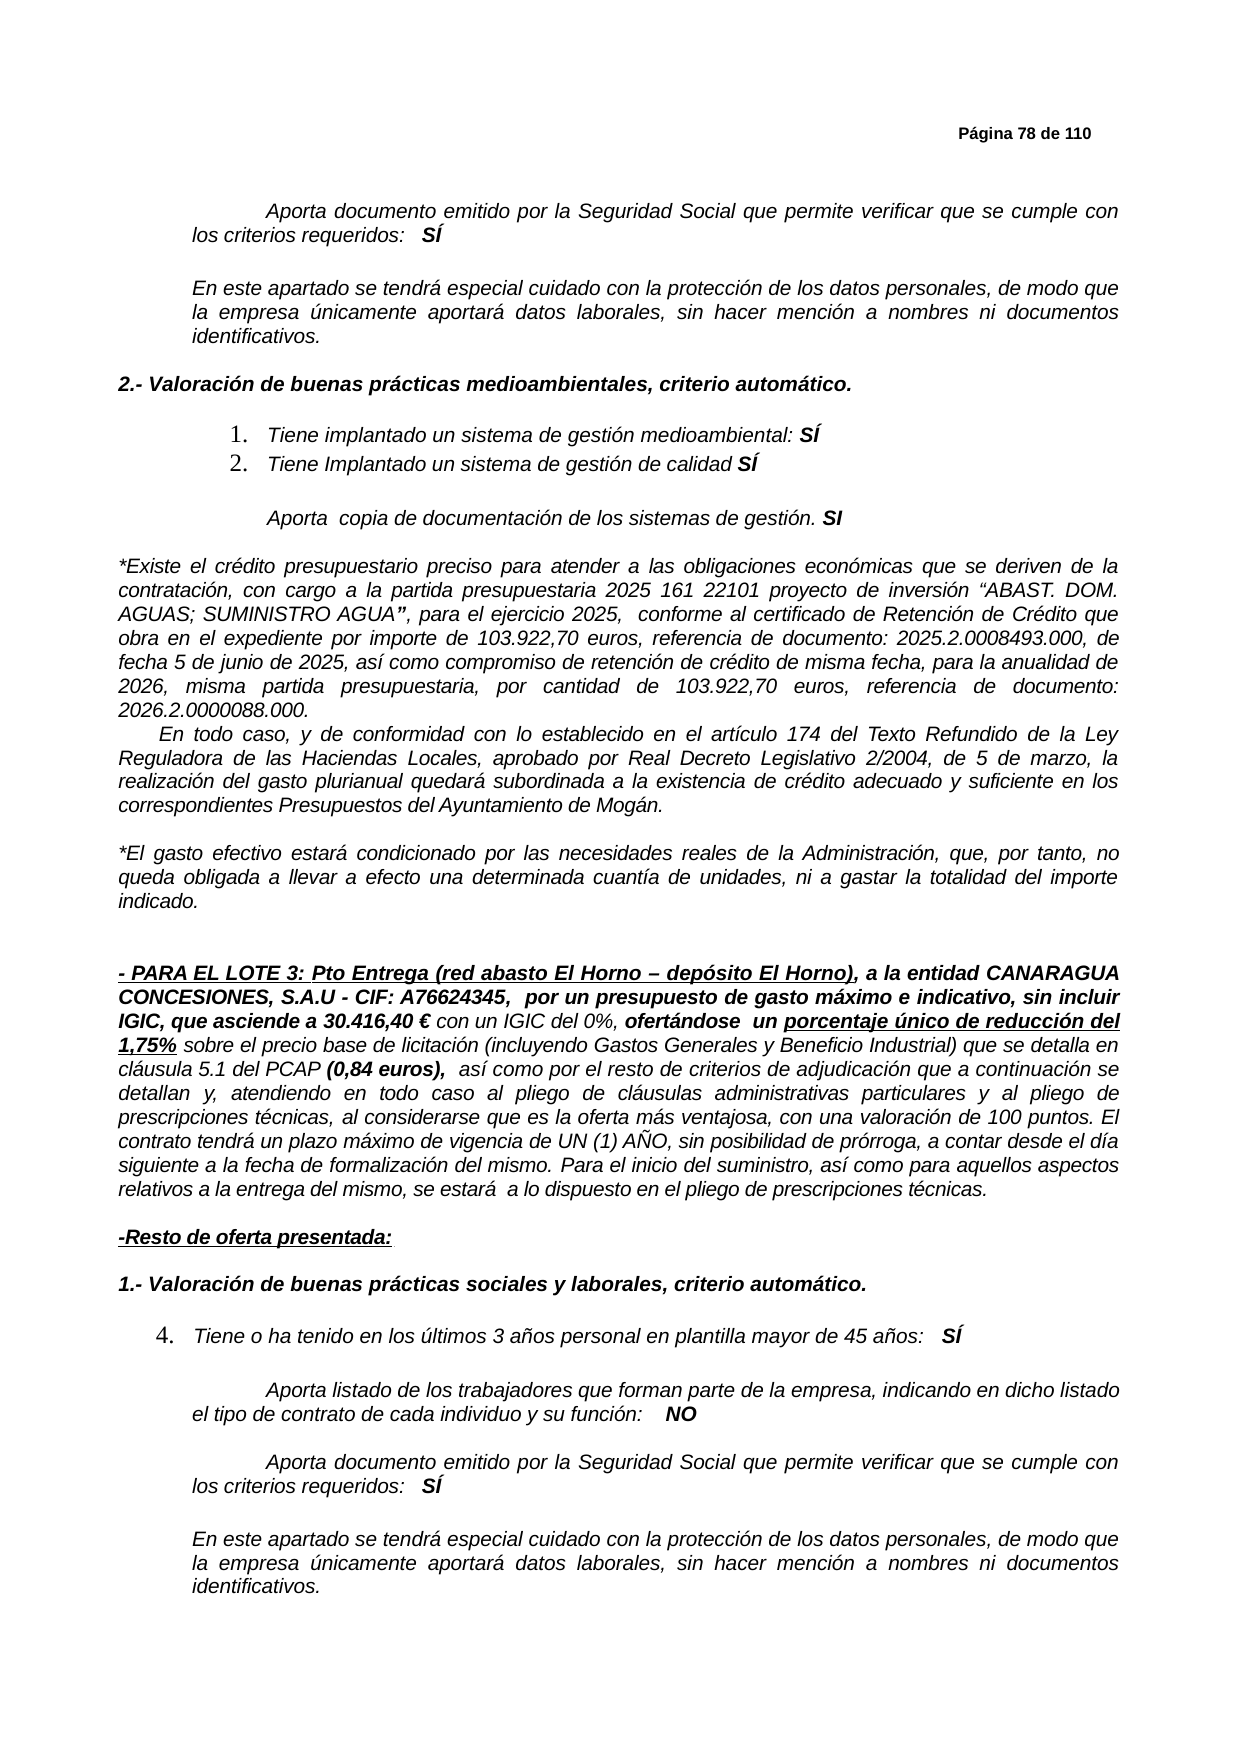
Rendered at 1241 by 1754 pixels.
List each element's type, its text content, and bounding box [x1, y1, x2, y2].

list Aporta copia de documentación de los sistemas de gestión. SI [229, 506, 1122, 530]
text En este apartado se tendrá especial cuidado con la protección de los datos personales, de modo que la empresa únicamente aportará datos laborales, sin hacer mención a nombres ni documentos identificativos. [192, 1526, 1122, 1598]
list Tiene implantado un sistema de gestión medioambiental: SÍ [229, 419, 1122, 448]
text Aporta documento emitido por la Seguridad Social que permite verificar que se cumple con los criterios requeridos: SÍ [192, 199, 1122, 247]
text *Existe el crédito presupuestario preciso para atender a las obligaciones económicas que se deriven de la contratación, con cargo a la partida presupuestaria 2025 161 22101 proyecto de inversión “ABAST. DOM. AGUAS; SUMINISTRO AGUA”, para el ejercicio 2025, conforme al certificado de Retención de Crédito que obra en el expediente por importe de 103.922,70 euros, referencia de documento: 2025.2.0008493.000, de fecha 5 de junio de 2025, así como compromiso de retención de crédito de misma fecha, para la anualidad de 2026, misma partida presupuestaria, por cantidad de 103.922,70 euros, referencia de documento: 2026.2.0000088.000. [118, 554, 1122, 721]
text Aporta documento emitido por la Seguridad Social que permite verificar que se cumple con los criterios requeridos: SÍ [192, 1450, 1122, 1498]
list Tiene o ha tenido en los últimos 3 años personal en plantilla mayor de 45 años: SÍ [156, 1320, 1122, 1349]
text -Resto de oferta presentada: [118, 1224, 1122, 1248]
text En este apartado se tendrá especial cuidado con la protección de los datos personales, de modo que la empresa únicamente aportará datos laborales, sin hacer mención a nombres ni documentos identificativos. [192, 276, 1122, 348]
text *El gasto efectivo estará condicionado por las necesidades reales de la Administración, que, por tanto, no queda obligada a llevar a efecto una determinada cuantía de unidades, ni a gastar la totalidad del importe indicado. [118, 841, 1122, 913]
list Tiene Implantado un sistema de gestión de calidad SÍ [229, 448, 1122, 477]
text - PARA EL LOTE 3: Pto Entrega (red abasto El Horno – depósito El Horno), a la entidad CANARAGUA CONCESIONES, S.A.U - CIF: A76624345, por un presupuesto de gasto máximo e indicativo, sin incluir IGIC, que asciende a 30.416,40 € con un IGIC del 0%, ofertándose un porcentaje único de reducción del 1,75% sobre el precio base de licitación (incluyendo Gastos Generales y Beneficio Industrial) que se detalla en cláusula 5.1 del PCAP (0,84 euros), así como por el resto de criterios de adjudicación que a continuación se detallan y, atendiendo en todo caso al pliego de cláusulas administrativas particulares y al pliego de prescripciones técnicas, al considerarse que es la oferta más ventajosa, con una valoración de 100 puntos. El contrato tendrá un plazo máximo de vigencia de UN (1) AÑO, sin posibilidad de prórroga, a contar desde el día siguiente a la fecha de formalización del mismo. Para el inicio del suministro, así como para aquellos aspectos relativos a la entrega del mismo, se estará a lo dispuesto en el pliego de prescripciones técnicas. [118, 961, 1122, 1201]
text 2.- Valoración de buenas prácticas medioambientales, criterio automático. [118, 372, 1122, 396]
text En todo caso, y de conformidad con lo establecido en el artículo 174 del Texto Refundido de la Ley Reguladora de las Haciendas Locales, aprobado por Real Decreto Legislativo 2/2004, de 5 de marzo, la realización del gasto plurianual quedará subordinada a la existencia de crédito adecuado y suficiente en los correspondientes Presupuestos del Ayuntamiento de Mogán. [118, 721, 1122, 817]
text 1.- Valoración de buenas prácticas sociales y laborales, criterio automático. [118, 1272, 1122, 1296]
text Aporta listado de los trabajadores que forman parte de la empresa, indicando en dicho listado el tipo de contrato de cada individuo y su función: NO [192, 1378, 1122, 1426]
